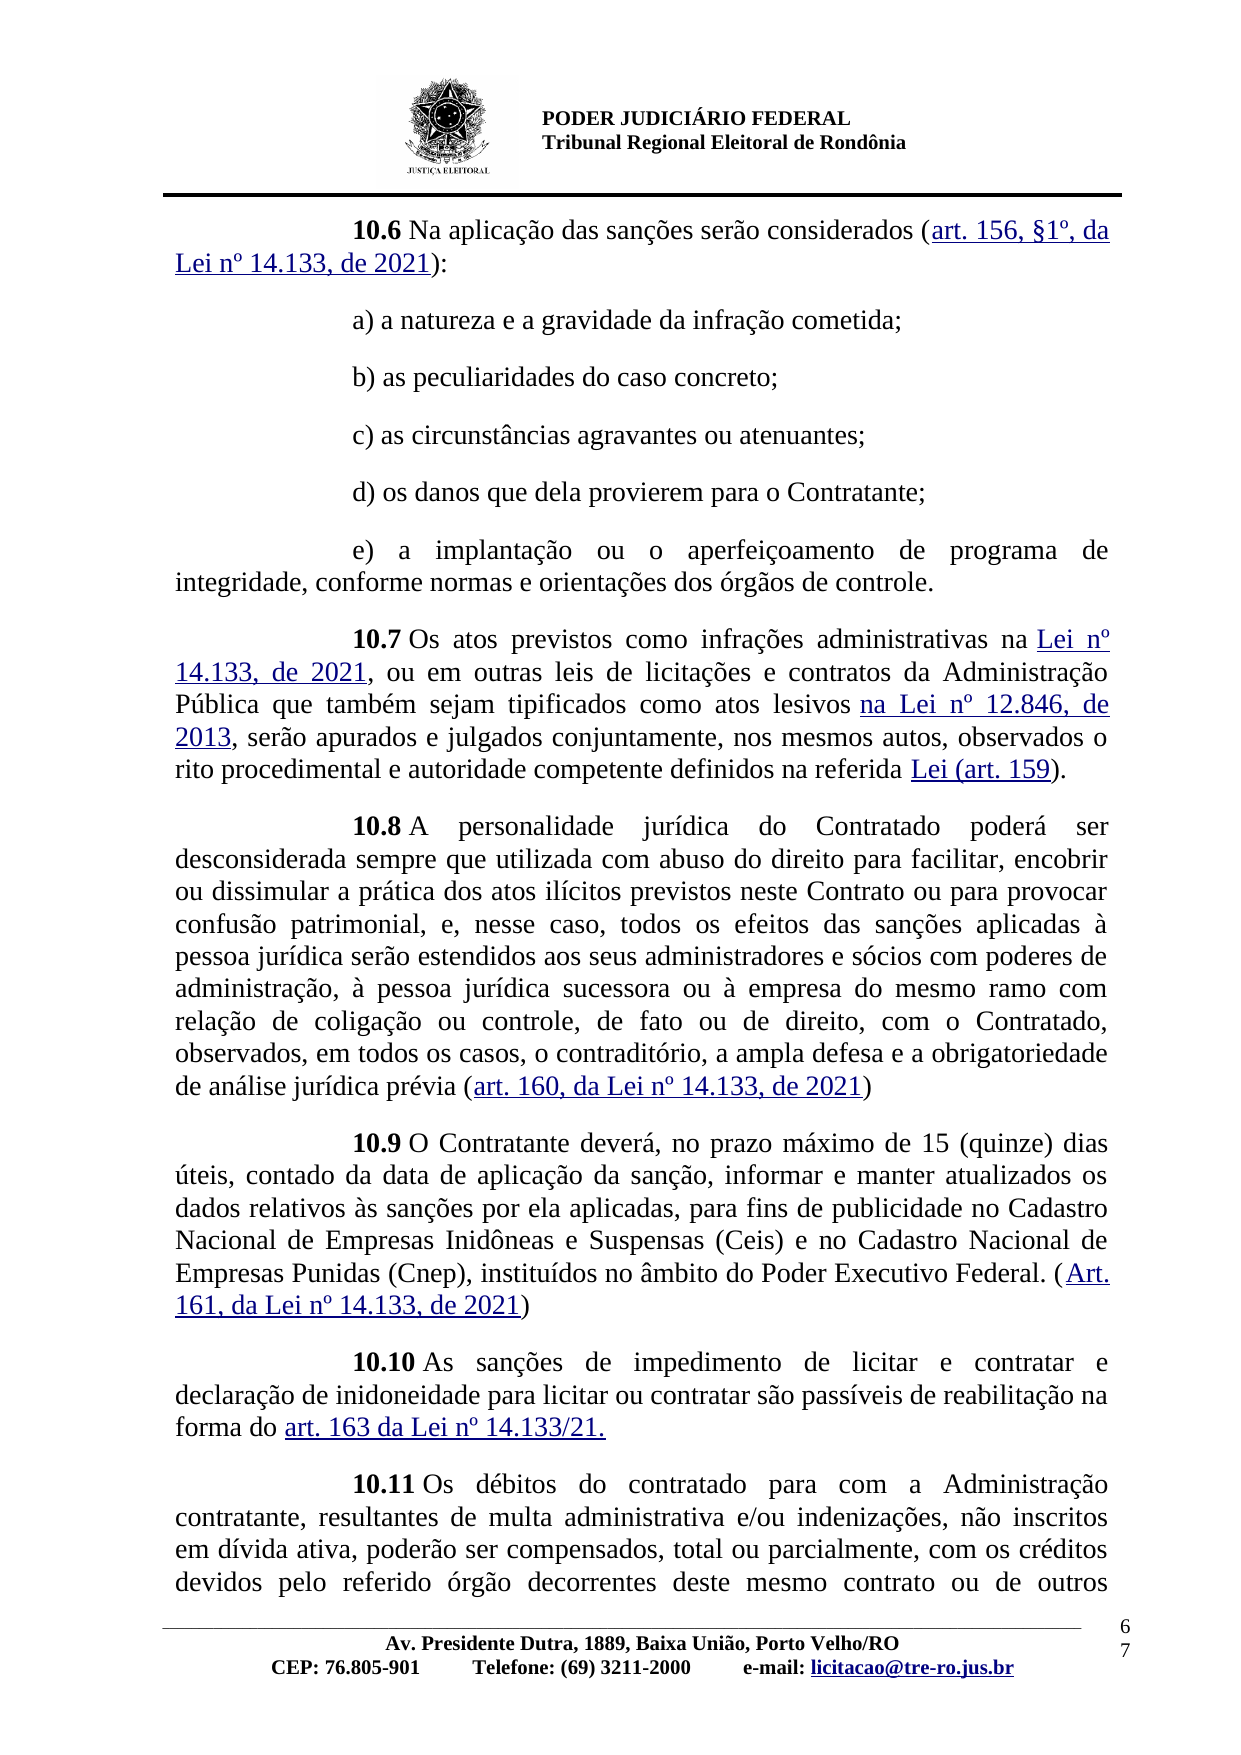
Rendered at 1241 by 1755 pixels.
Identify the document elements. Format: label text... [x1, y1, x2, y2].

text e) a implantação ou o aperfeiçoamento de programa de integridade, conforme normas e orientações dos órgãos de controle. [175, 533, 1110, 597]
text 10.7 Os atos previstos como infrações administrativas na Lei nº 14.133, de 2021, ou em outras leis de licitações e contratos da Administração Pública que também sejam tipificados como atos lesivos na Lei nº 12.846, de 2013, serão apurados e julgados conjuntamente, nos mesmos autos, observados o rito procedimental e autoridade competente definidos na referida Lei (art. 159). [175, 622, 1110, 784]
text 10.10 As sanções de impedimento de licitar e contratar e declaração de inidoneidade para licitar ou contratar são passíveis de reabilitação na forma do art. 163 da Lei nº 14.133/21. [175, 1345, 1110, 1443]
text 10.9 O Contratante deverá, no prazo máximo de 15 (quinze) dias úteis, contado da data de aplicação da sanção, informar e manter atualizados os dados relativos às sanções por ela aplicadas, para fins de publicidade no Cadastro Nacional de Empresas Inidôneas e Suspensas (Ceis) e no Cadastro Nacional de Empresas Punidas (Cnep), instituídos no âmbito do Poder Executivo Federal. (Art. 161, da Lei nº 14.133, de 2021) [175, 1126, 1110, 1320]
text d) os danos que dela provierem para o Contratante; [175, 475, 1110, 508]
text 10.6 Na aplicação das sanções serão considerados (art. 156, §1º, da Lei nº 14.133, de 2021): [175, 213, 1110, 278]
text b) as peculiaridades do caso concreto; [175, 361, 1110, 393]
text c) as circunstâncias agravantes ou atenuantes; [175, 418, 1110, 450]
text 10.8 A personalidade jurídica do Contratado poderá ser desconsiderada sempre que utilizada com abuso do direito para facilitar, encobrir ou dissimular a prática dos atos ilícitos previstos neste Contrato ou para provocar confusão patrimonial, e, nesse caso, todos os efeitos das sanções aplicadas à pessoa jurídica serão estendidos aos seus administradores e sócios com poderes de administração, à pessoa jurídica sucessora ou à empresa do mesmo ramo com relação de coligação ou controle, de fato ou de direito, com o Contratado, observados, em todos os casos, o contraditório, a ampla defesa e a obrigatoriedade de análise jurídica prévia (art. 160, da Lei nº 14.133, de 2021) [175, 809, 1110, 1101]
text 10.11 Os débitos do contratado para com a Administração contratante, resultantes de multa administrativa e/ou indenizações, não inscritos em dívida ativa, poderão ser compensados, total ou parcialmente, com os créditos devidos pelo referido órgão decorrentes deste mesmo contrato ou de outros [175, 1468, 1110, 1597]
text a) a natureza e a gravidade da infração cometida; [175, 303, 1110, 336]
